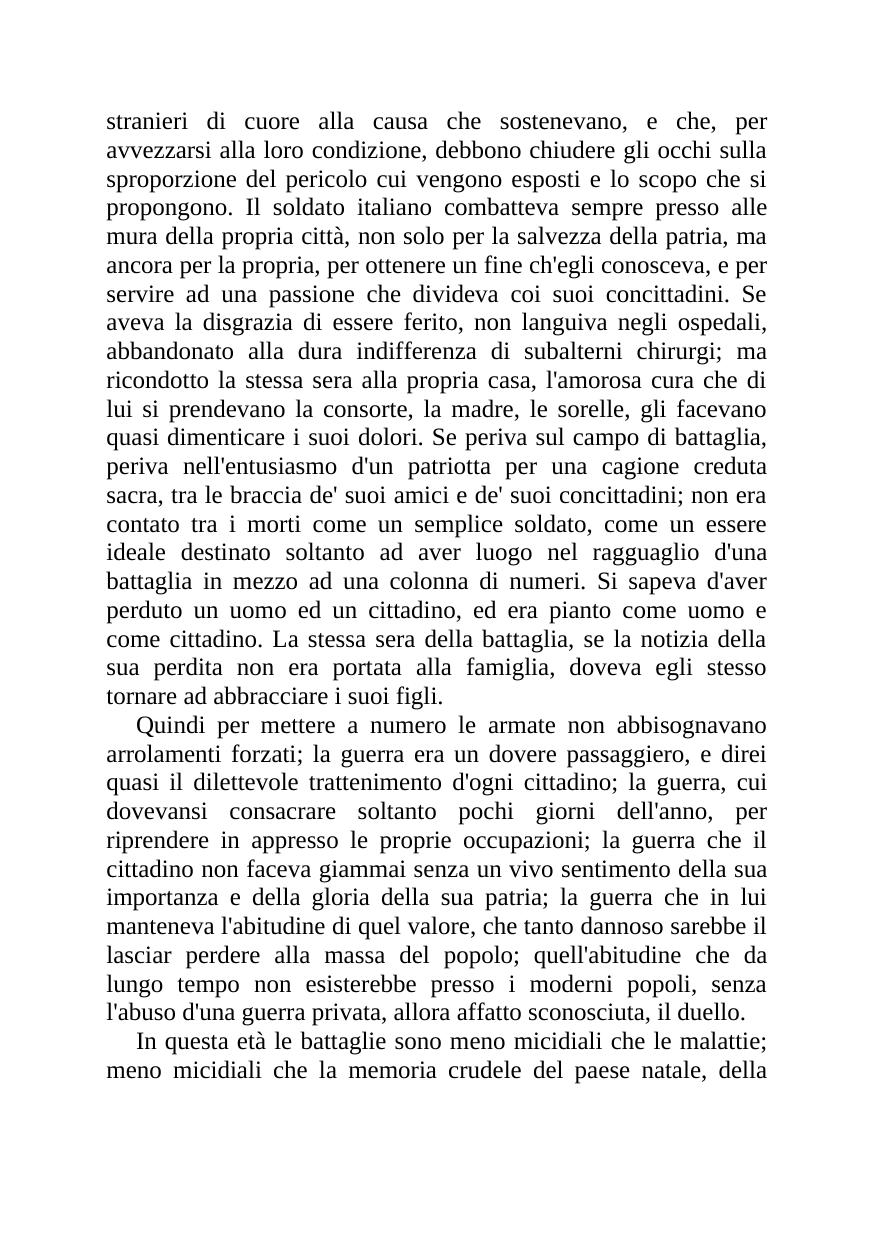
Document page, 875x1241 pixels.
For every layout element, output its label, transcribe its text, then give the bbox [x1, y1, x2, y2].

text stranieri di cuore alla causa che sostenevano, e che, per avvezzarsi alla loro condizione, debbono chiudere gli occhi sulla sproporzione del pericolo cui vengono esposti e lo scopo che si propongono. Il soldato italiano combatteva sempre presso alle mura della propria città, non solo per la salvezza della patria, ma ancora per la propria, per ottenere un fine ch'egli conosceva, e per servire ad una passione che divideva coi suoi concittadini. Se aveva la disgrazia di essere ferito, non languiva negli ospedali, abbandonato alla dura indifferenza di subalterni chirurgi; ma ricondotto la stessa sera alla propria casa, l'amorosa cura che di lui si prendevano la consorte, la madre, le sorelle, gli facevano quasi dimenticare i suoi dolori. Se periva sul campo di battaglia, periva nell'entusiasmo d'un patriotta per una cagione creduta sacra, tra le braccia de' suoi amici e de' suoi concittadini; non era contato tra i morti come un semplice soldato, come un essere ideale destinato soltanto ad aver luogo nel ragguaglio d'una battaglia in mezzo ad una colonna di numeri. Si sapeva d'aver perduto un uomo ed un cittadino, ed era pianto come uomo e come cittadino. La stessa sera della battaglia, se la notizia della sua perdita non era portata alla famiglia, doveva egli stesso tornare ad abbracciare i suoi figli. [106, 106, 768, 710]
text Quindi per mettere a numero le armate non abbisognavano arrolamenti forzati; la guerra era un dovere passaggiero, e direi quasi il dilettevole trattenimento d'ogni cittadino; la guerra, cui dovevansi consacrare soltanto pochi giorni dell'anno, per riprendere in appresso le proprie occupazioni; la guerra che il cittadino non faceva giammai senza un vivo sentimento della sua importanza e della gloria della sua patria; la guerra che in lui manteneva l'abitudine di quel valore, che tanto dannoso sarebbe il lasciar perdere alla massa del popolo; quell'abitudine che da lungo tempo non esisterebbe presso i moderni popoli, senza l'abuso d'una guerra privata, allora affatto sconosciuta, il duello. [106, 710, 768, 1026]
text In questa età le battaglie sono meno micidiali che le malattie; meno micidiali che la memoria crudele del paese natale, della [106, 1026, 768, 1084]
